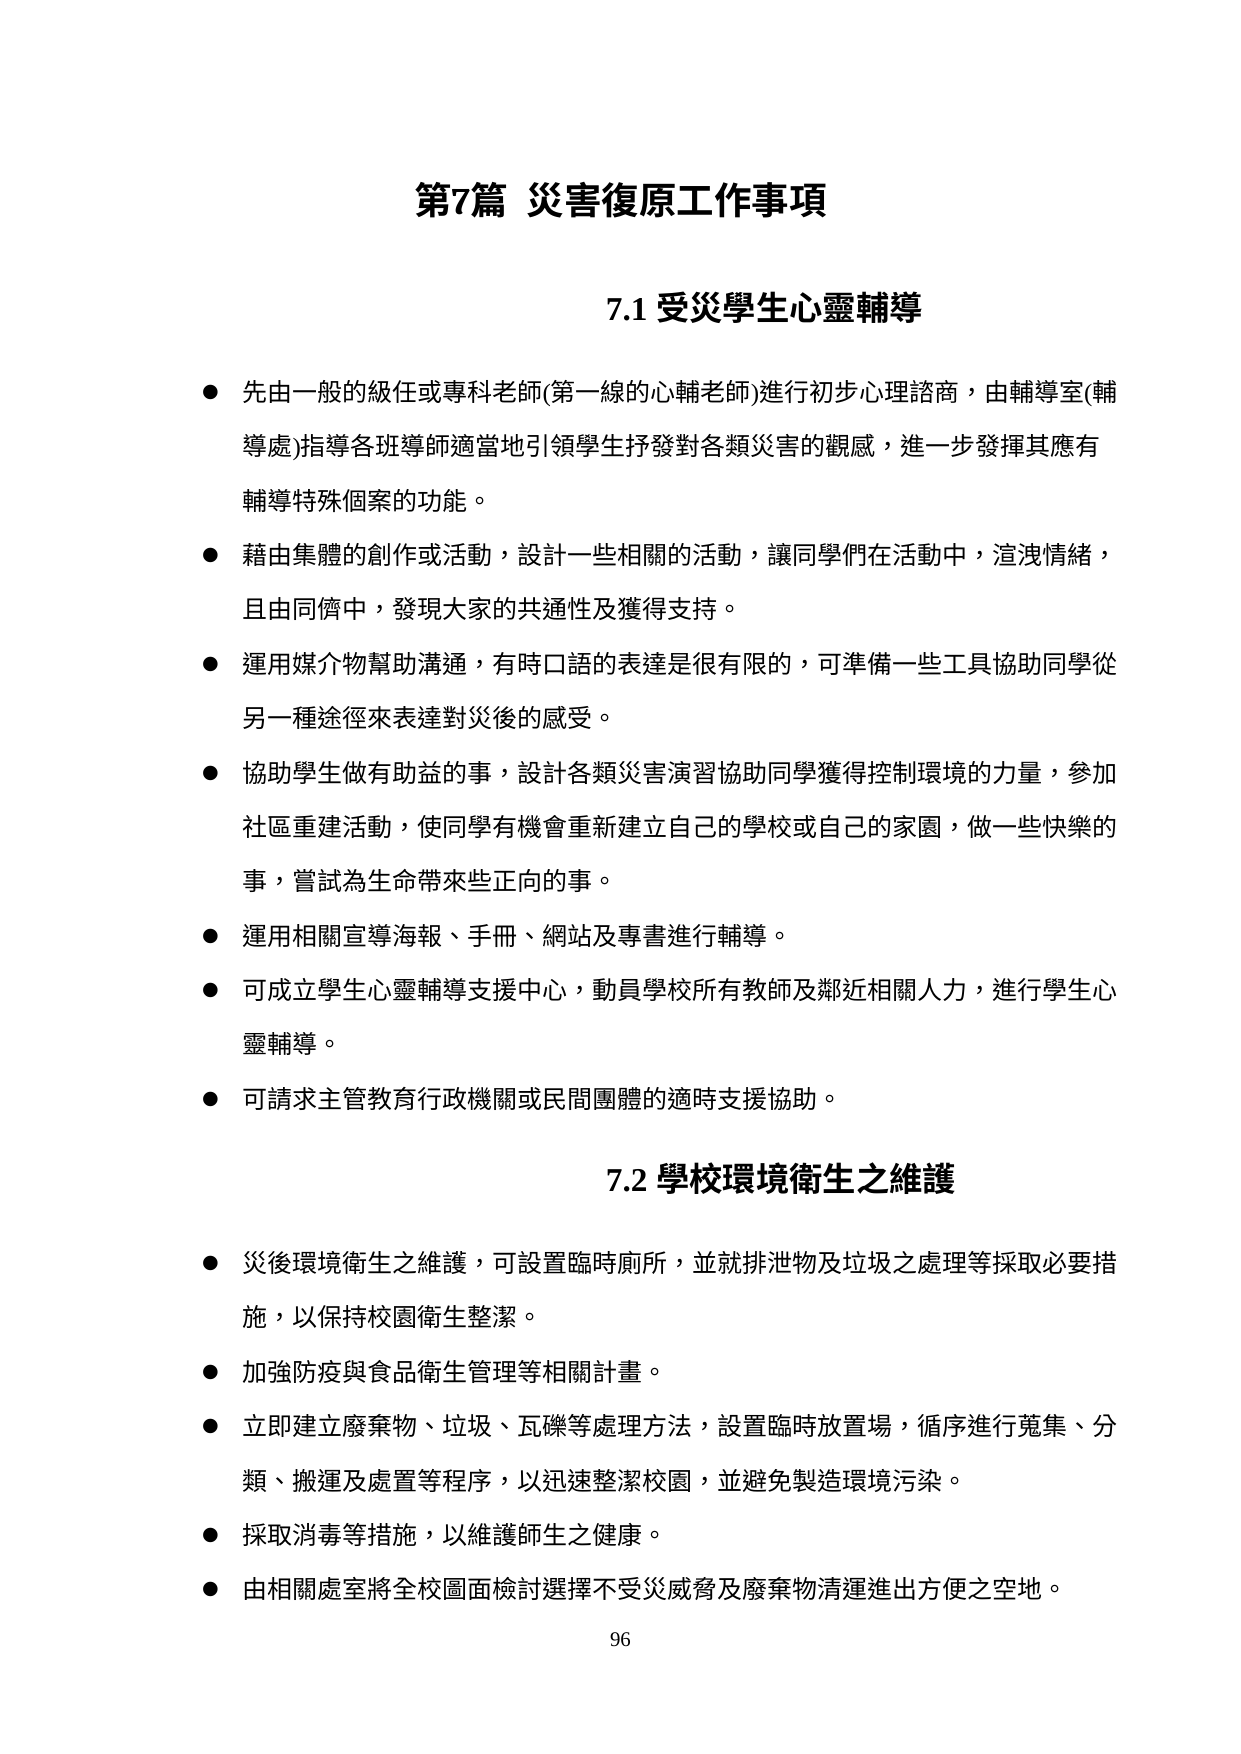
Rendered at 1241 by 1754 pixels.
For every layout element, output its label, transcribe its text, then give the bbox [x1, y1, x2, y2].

list 運用相關宣導海報、手冊、網站及專書進行輔導。 [201, 916, 1122, 952]
list 立即建立廢棄物、垃圾、瓦礫等處理方法，設置臨時放置場，循序進行蒐集、分類、搬運及處置等程序，以迅速整潔校園，並避免製造環境污染。 [201, 1407, 1122, 1497]
list 運用媒介物幫助溝通，有時口語的表達是很有限的，可準備一些工具協助同學從另一種途徑來表達對災後的感受。 [201, 644, 1122, 735]
subtitle 受災學生心靈輔導 [606, 281, 1122, 330]
subtitle 學校環境衛生之維護 [606, 1152, 1122, 1201]
list 先由一般的級任或專科老師(第一線的心輔老師)進行初步心理諮商，由輔導室(輔導處)指導各班導師適當地引領學生抒發對各類災害的觀感，進一步發揮其應有輔導特殊個案的功能。 [201, 372, 1122, 517]
list 災後環境衛生之維護，可設置臨時廁所，並就排泄物及垃圾之處理等採取必要措施，以保持校園衛生整潔。 [201, 1243, 1122, 1334]
list 協助學生做有助益的事，設計各類災害演習協助同學獲得控制環境的力量，參加社區重建活動，使同學有機會重新建立自己的學校或自己的家園，做一些快樂的事，嘗試為生命帶來些正向的事。 [201, 753, 1122, 898]
list 由相關處室將全校圖面檢討選擇不受災威脅及廢棄物清運進出方便之空地。 [201, 1570, 1122, 1606]
list 可請求主管教育行政機關或民間團體的適時支援協助。 [201, 1079, 1122, 1116]
list 採取消毒等措施，以維護師生之健康。 [201, 1515, 1122, 1552]
subtitle 災害復原工作事項 [118, 171, 1122, 225]
list 可成立學生心靈輔導支援中心，動員學校所有教師及鄰近相關人力，進行學生心靈輔導。 [201, 971, 1122, 1061]
list 加強防疫與食品衛生管理等相關計畫。 [201, 1352, 1122, 1388]
list 藉由集體的創作或活動，設計一些相關的活動，讓同學們在活動中，渲洩情緒，且由同儕中，發現大家的共通性及獲得支持。 [201, 536, 1122, 626]
